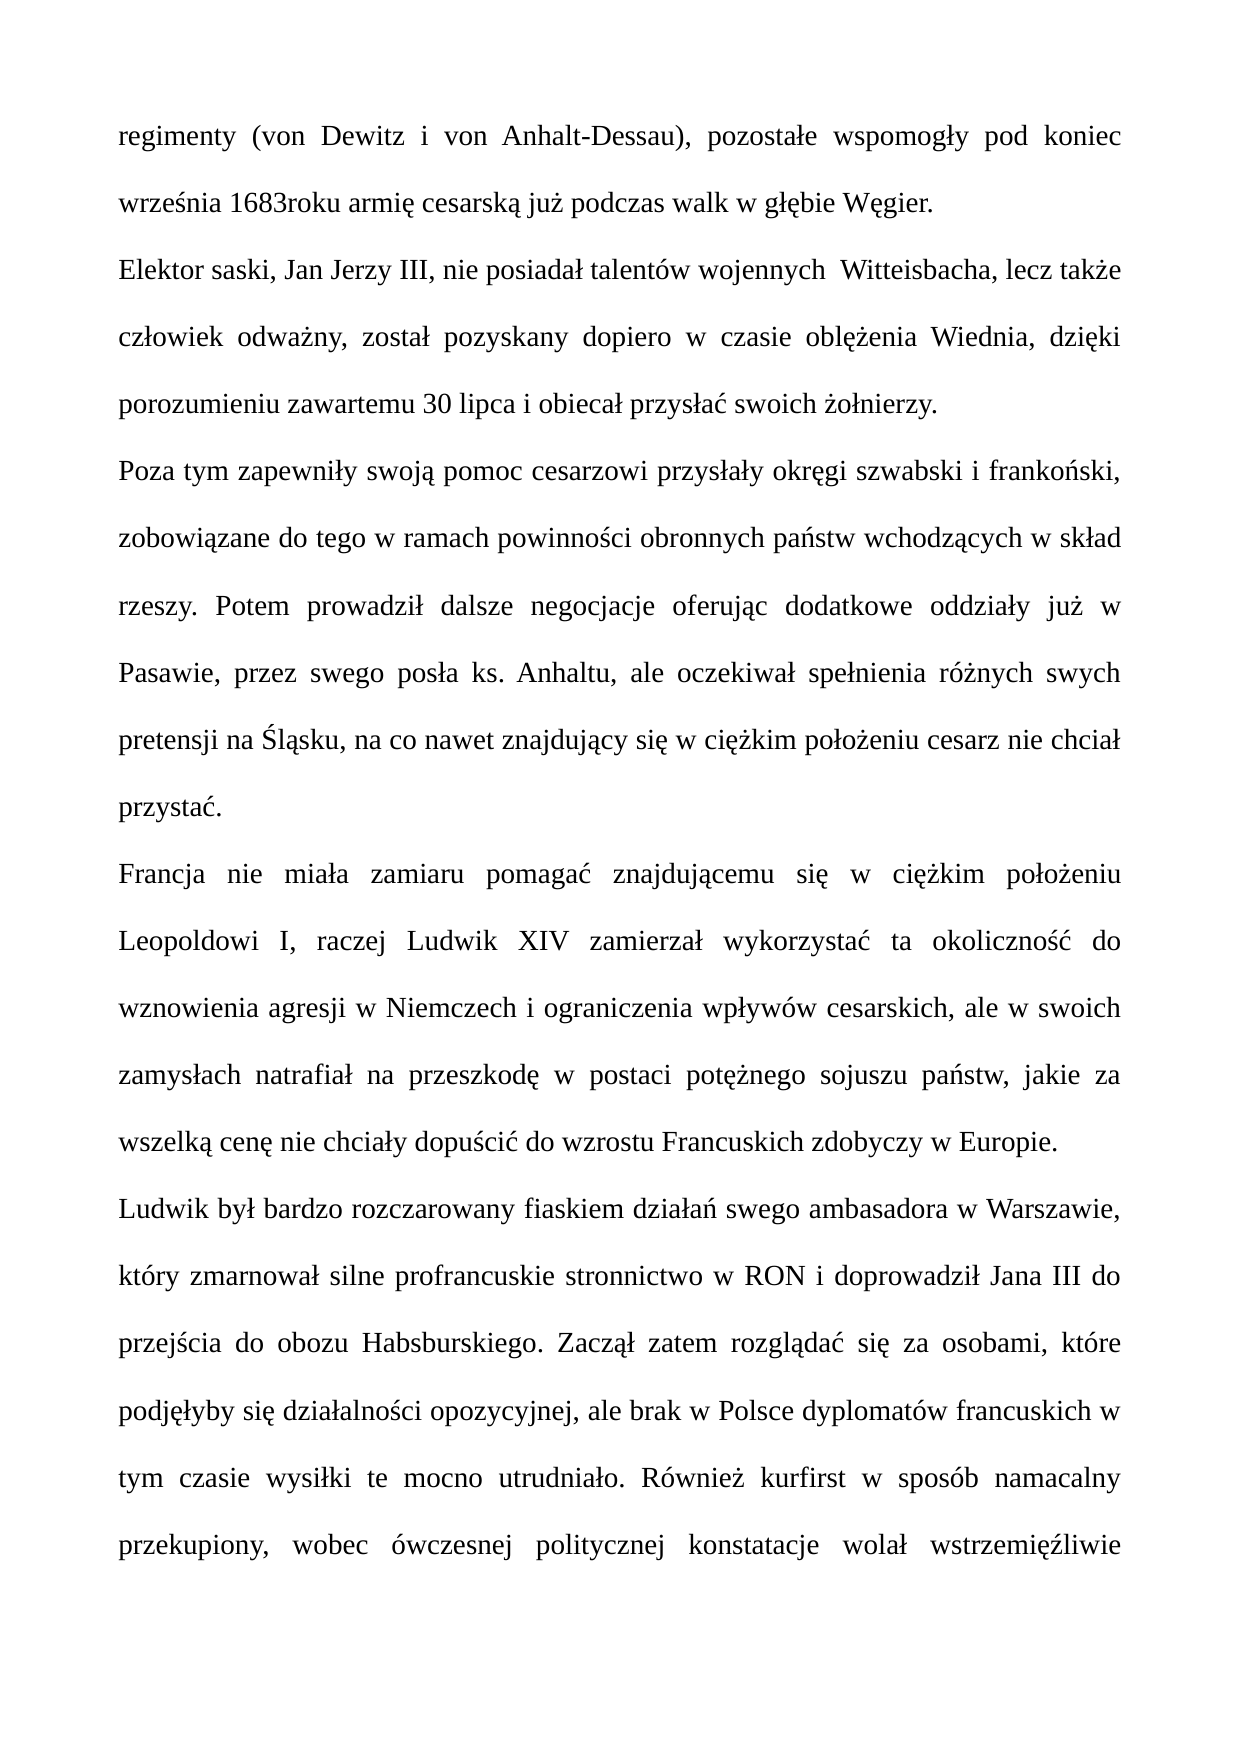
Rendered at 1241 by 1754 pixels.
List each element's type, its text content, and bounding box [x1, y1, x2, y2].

text Francja nie miała zamiaru pomagać znajdującemu się w ciężkim położeniu Leopoldowi I, raczej Ludwik XIV zamierzał wykorzystać ta okoliczność do wznowienia agresji w Niemczech i ograniczenia wpływów cesarskich, ale w swoich zamysłach natrafiał na przeszkodę w postaci potężnego sojuszu państw, jakie za wszelką cenę nie chciały dopuścić do wzrostu Francuskich zdobyczy w Europie. [118, 856, 1122, 1158]
text Elektor saski, Jan Jerzy III, nie posiadał talentów wojennych Witteisbacha, lecz także człowiek odważny, został pozyskany dopiero w czasie oblężenia Wiednia, dzięki porozumieniu zawartemu 30 lipca i obiecał przysłać swoich żołnierzy. [118, 252, 1122, 420]
text Ludwik był bardzo rozczarowany fiaskiem działań swego ambasadora w Warszawie, który zmarnował silne profrancuskie stronnictwo w RON i doprowadził Jana III do przejścia do obozu Habsburskiego. Zaczął zatem rozglądać się za osobami, które podjęłyby się działalności opozycyjnej, ale brak w Polsce dyplomatów francuskich w tym czasie wysiłki te mocno utrudniało. Również kurfirst w sposób namacalny przekupiony, wobec ówczesnej politycznej konstatacje wolał wstrzemięźliwie [118, 1191, 1122, 1560]
text regimenty (von Dewitz i von Anhalt-Dessau), pozostałe wspomogły pod koniec września 1683roku armię cesarską już podczas walk w głębie Węgier. [118, 118, 1122, 219]
text Poza tym zapewniły swoją pomoc cesarzowi przysłały okręgi szwabski i frankoński, zobowiązane do tego w ramach powinności obronnych państw wchodzących w skład rzeszy. Potem prowadził dalsze negocjacje oferując dodatkowe oddziały już w Pasawie, przez swego posła ks. Anhaltu, ale oczekiwał spełnienia różnych swych pretensji na Śląsku, na co nawet znajdujący się w ciężkim położeniu cesarz nie chciał przystać. [118, 453, 1122, 822]
